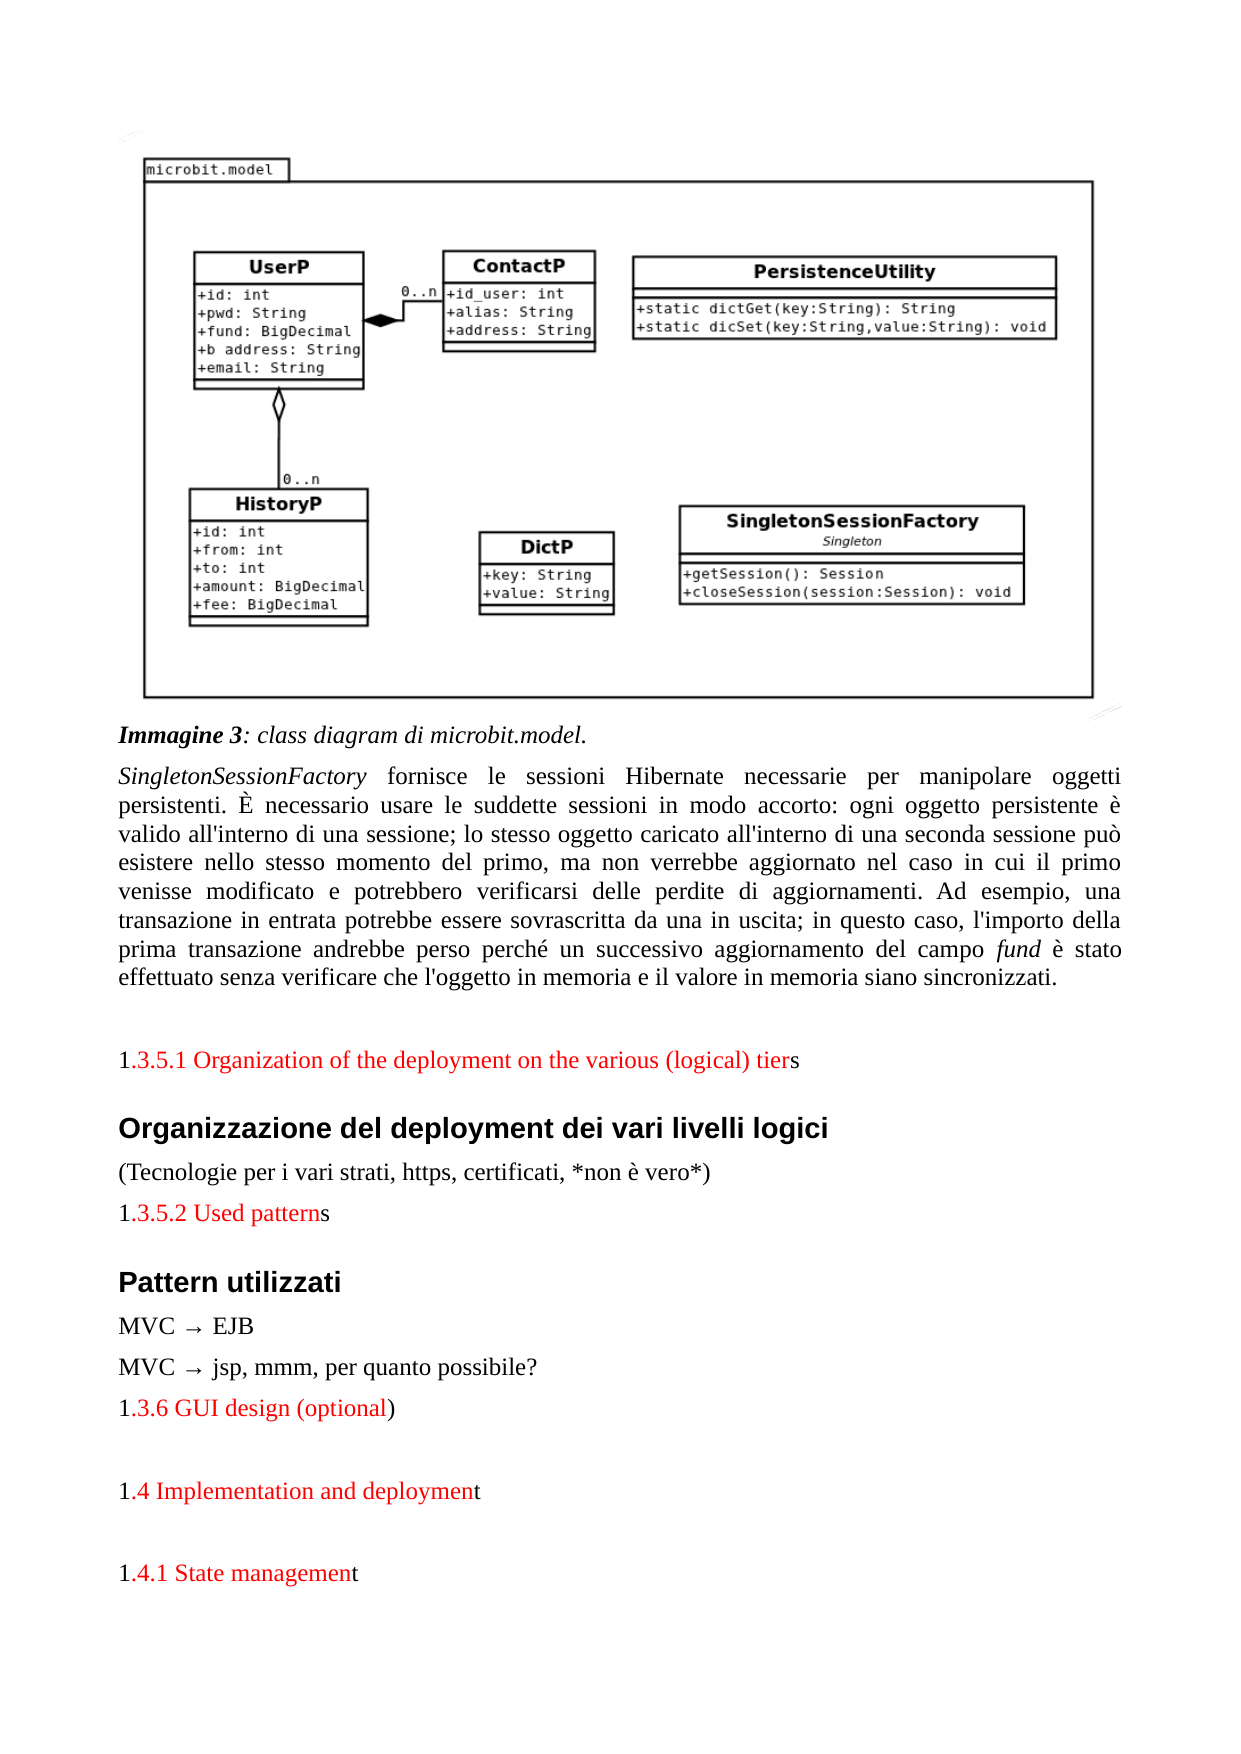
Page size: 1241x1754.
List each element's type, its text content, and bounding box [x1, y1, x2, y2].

subtitle Pattern utilizzati [118, 1265, 1122, 1298]
text 1.3.5.2 Used patterns [118, 1198, 1122, 1227]
subtitle Organizzazione del deployment dei vari livelli logici [118, 1111, 1122, 1145]
text Immagine 3: class diagram di microbit.model. [118, 721, 1122, 749]
text 1.3.6 GUI design (optional) [118, 1393, 1122, 1422]
text MVC → jsp, mmm, per quanto possibile? [118, 1352, 1122, 1381]
text 1.4 Implementation and deployment [118, 1476, 1122, 1504]
text 1.3.5.1 Organization of the deployment on the various (logical) tiers [118, 1045, 1122, 1074]
text SingletonSessionFactory fornisce le sessioni Hibernate necessarie per manipolare oggetti persistenti. È necessario usare le suddette sessioni in modo accorto: ogni oggetto persistente è valido all'interno di una sessione; lo stesso oggetto caricato all'interno di una seconda sessione può esistere nello stesso momento del primo, ma non verrebbe aggiornato nel caso in cui il primo venisse modificato e potrebbero verificarsi delle perdite di aggiornamenti. Ad esempio, una transazione in entrata potrebbe essere sovrascritta da una in uscita; in questo caso, l'importo della prima transazione andrebbe perso perché un successivo aggiornamento del campo fund è stato effettuato senza verificare che l'oggetto in memoria e il valore in memoria siano sincronizzati. [118, 749, 1122, 991]
picture [118, 130, 1123, 721]
text MVC → EJB [118, 1311, 1122, 1339]
text (Tecnologie per i vari strati, https, certificati, *non è vero*) [118, 1157, 1122, 1186]
text 1.4.1 State management [118, 1558, 1122, 1587]
